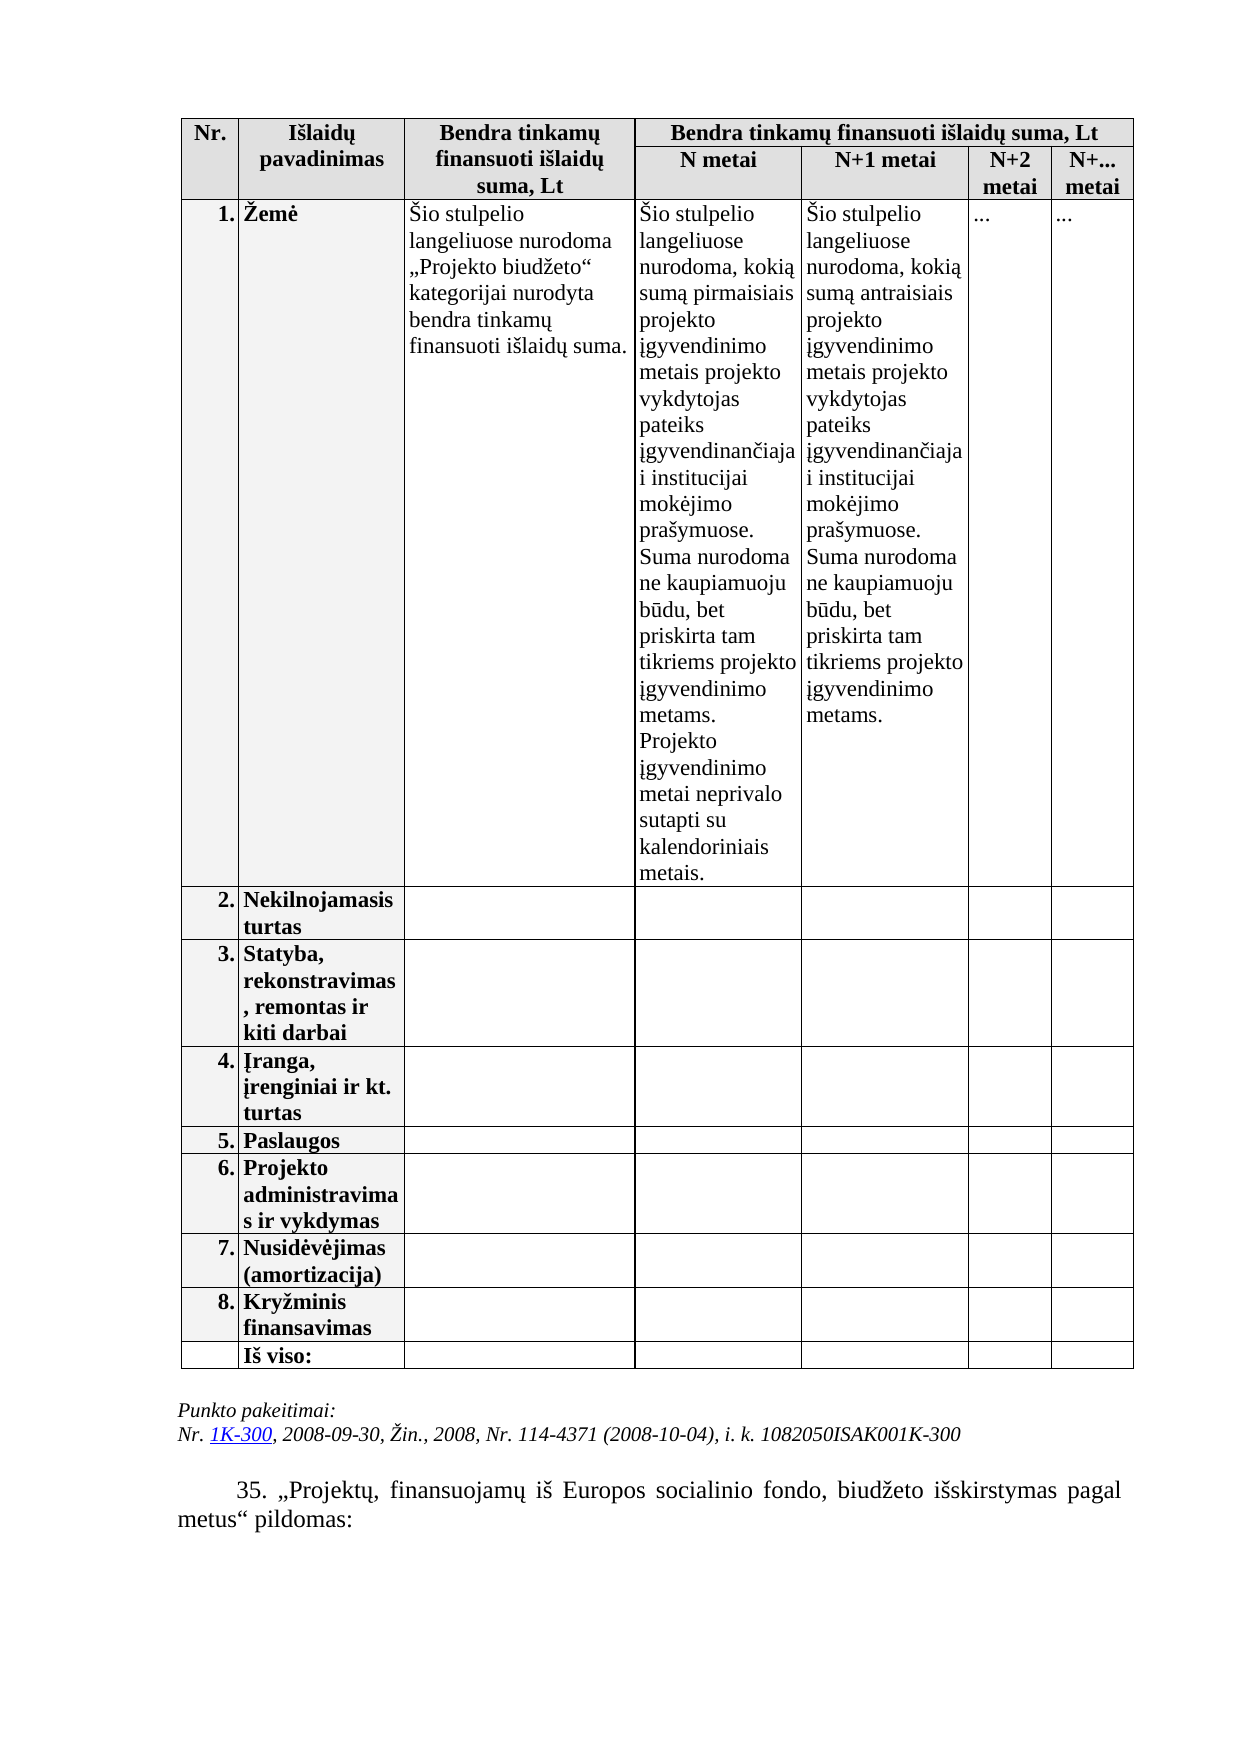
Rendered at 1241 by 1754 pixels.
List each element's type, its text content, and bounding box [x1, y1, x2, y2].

table_cell [405, 940, 634, 1046]
table_cell [969, 1234, 1051, 1287]
table_cell Šio stulpelio langeliuose nurodoma, kokią sumą pirmaisiais projekto įgyvendinimo metais projekto vykdytojas pateiks įgyvendinančiajai institucijai mokėjimo prašymuose. Suma nurodoma ne kaupiamuoju būdu, bet priskirta tam tikriems projekto įgyvendinimo metams. Projekto įgyvendinimo metai neprivalo sutapti su kalendoriniais metais. [636, 200, 801, 886]
table_cell 7. [182, 1234, 238, 1287]
table_cell [1052, 1234, 1133, 1287]
table_header Nr. [182, 119, 238, 199]
table_cell [802, 1342, 968, 1368]
table_cell [636, 1127, 801, 1153]
table_cell N+2 metai [969, 147, 1051, 199]
table_cell [1052, 1127, 1133, 1153]
table_cell Šio stulpelio langeliuose nurodoma „Projekto biudžeto“ kategorijai nurodyta bendra tinkamų finansuoti išlaidų suma. [405, 200, 634, 886]
table_cell [405, 1342, 634, 1368]
table_cell Statyba, rekonstravimas, remontas ir kiti darbai [239, 940, 404, 1046]
table_cell 5. [182, 1127, 238, 1153]
table_cell [969, 1288, 1051, 1341]
table_cell 4. [182, 1047, 238, 1126]
table_cell [802, 887, 968, 939]
table_cell Nusidėvėjimas (amortizacija) [239, 1234, 404, 1287]
table_cell ... [969, 200, 1051, 886]
table_header Išlaidų pavadinimas [239, 119, 404, 199]
table_cell [636, 1234, 801, 1287]
table_cell [802, 1154, 968, 1233]
table_cell Nekilnojamasis turtas [239, 887, 404, 939]
table_cell [1052, 1342, 1133, 1368]
table_cell [636, 1047, 801, 1126]
table_cell 8. [182, 1288, 238, 1341]
table_cell [1052, 1288, 1133, 1341]
text Nr. 1K-300, 2008-09-30, Žin., 2008, Nr. 114-4371 (2008-10-04), i. k. 1082050ISAK001K-300 [177, 1422, 1122, 1446]
table_cell Paslaugos [239, 1127, 404, 1153]
table_cell 2. [182, 887, 238, 939]
table_cell [802, 1047, 968, 1126]
table_cell [405, 887, 634, 939]
table_cell [636, 1154, 801, 1233]
table_cell Įranga, įrenginiai ir kt. turtas [239, 1047, 404, 1126]
text Punkto pakeitimai: [177, 1398, 1122, 1422]
table_cell [969, 1154, 1051, 1233]
table_cell [969, 1127, 1051, 1153]
table_cell [405, 1234, 634, 1287]
table_cell [1052, 940, 1133, 1046]
table_header Bendra tinkamų finansuoti išlaidų suma, Lt [405, 119, 634, 199]
table_cell 6. [182, 1154, 238, 1233]
text 35. „Projektų, finansuojamų iš Europos socialinio fondo, biudžeto išskirstymas pagal metus“ pildomas: [177, 1475, 1122, 1532]
table_cell 3. [182, 940, 238, 1046]
table_cell [182, 1342, 238, 1368]
table_cell [969, 940, 1051, 1046]
table_cell [1052, 887, 1133, 939]
table_cell [636, 1288, 801, 1341]
table_cell [969, 1342, 1051, 1368]
table_cell [636, 1342, 801, 1368]
table_cell Iš viso: [239, 1342, 404, 1368]
table_cell [802, 1288, 968, 1341]
table_cell [405, 1288, 634, 1341]
table_cell [969, 1047, 1051, 1126]
table_cell Žemė [239, 200, 404, 886]
table_cell Kryžminis finansavimas [239, 1288, 404, 1341]
table_cell [636, 887, 801, 939]
table_cell [802, 1127, 968, 1153]
table_cell [969, 887, 1051, 939]
table_cell ... [1052, 200, 1133, 886]
table_cell [405, 1127, 634, 1153]
table_cell N+... metai [1052, 147, 1133, 199]
table_cell [405, 1047, 634, 1126]
table_cell N metai [636, 147, 801, 199]
table_cell [405, 1154, 634, 1233]
table_header Bendra tinkamų finansuoti išlaidų suma, Lt [636, 119, 1133, 146]
table_cell Projekto administravimas ir vykdymas [239, 1154, 404, 1233]
table_cell N+1 metai [802, 147, 968, 199]
table_cell [802, 940, 968, 1046]
table_cell [1052, 1154, 1133, 1233]
table_cell Šio stulpelio langeliuose nurodoma, kokią sumą antraisiais projekto įgyvendinimo metais projekto vykdytojas pateiks įgyvendinančiajai institucijai mokėjimo prašymuose. Suma nurodoma ne kaupiamuoju būdu, bet priskirta tam tikriems projekto įgyvendinimo metams. [802, 200, 968, 886]
table_cell [1052, 1047, 1133, 1126]
table_cell [636, 940, 801, 1046]
table_cell [802, 1234, 968, 1287]
table_cell 1. [182, 200, 238, 886]
